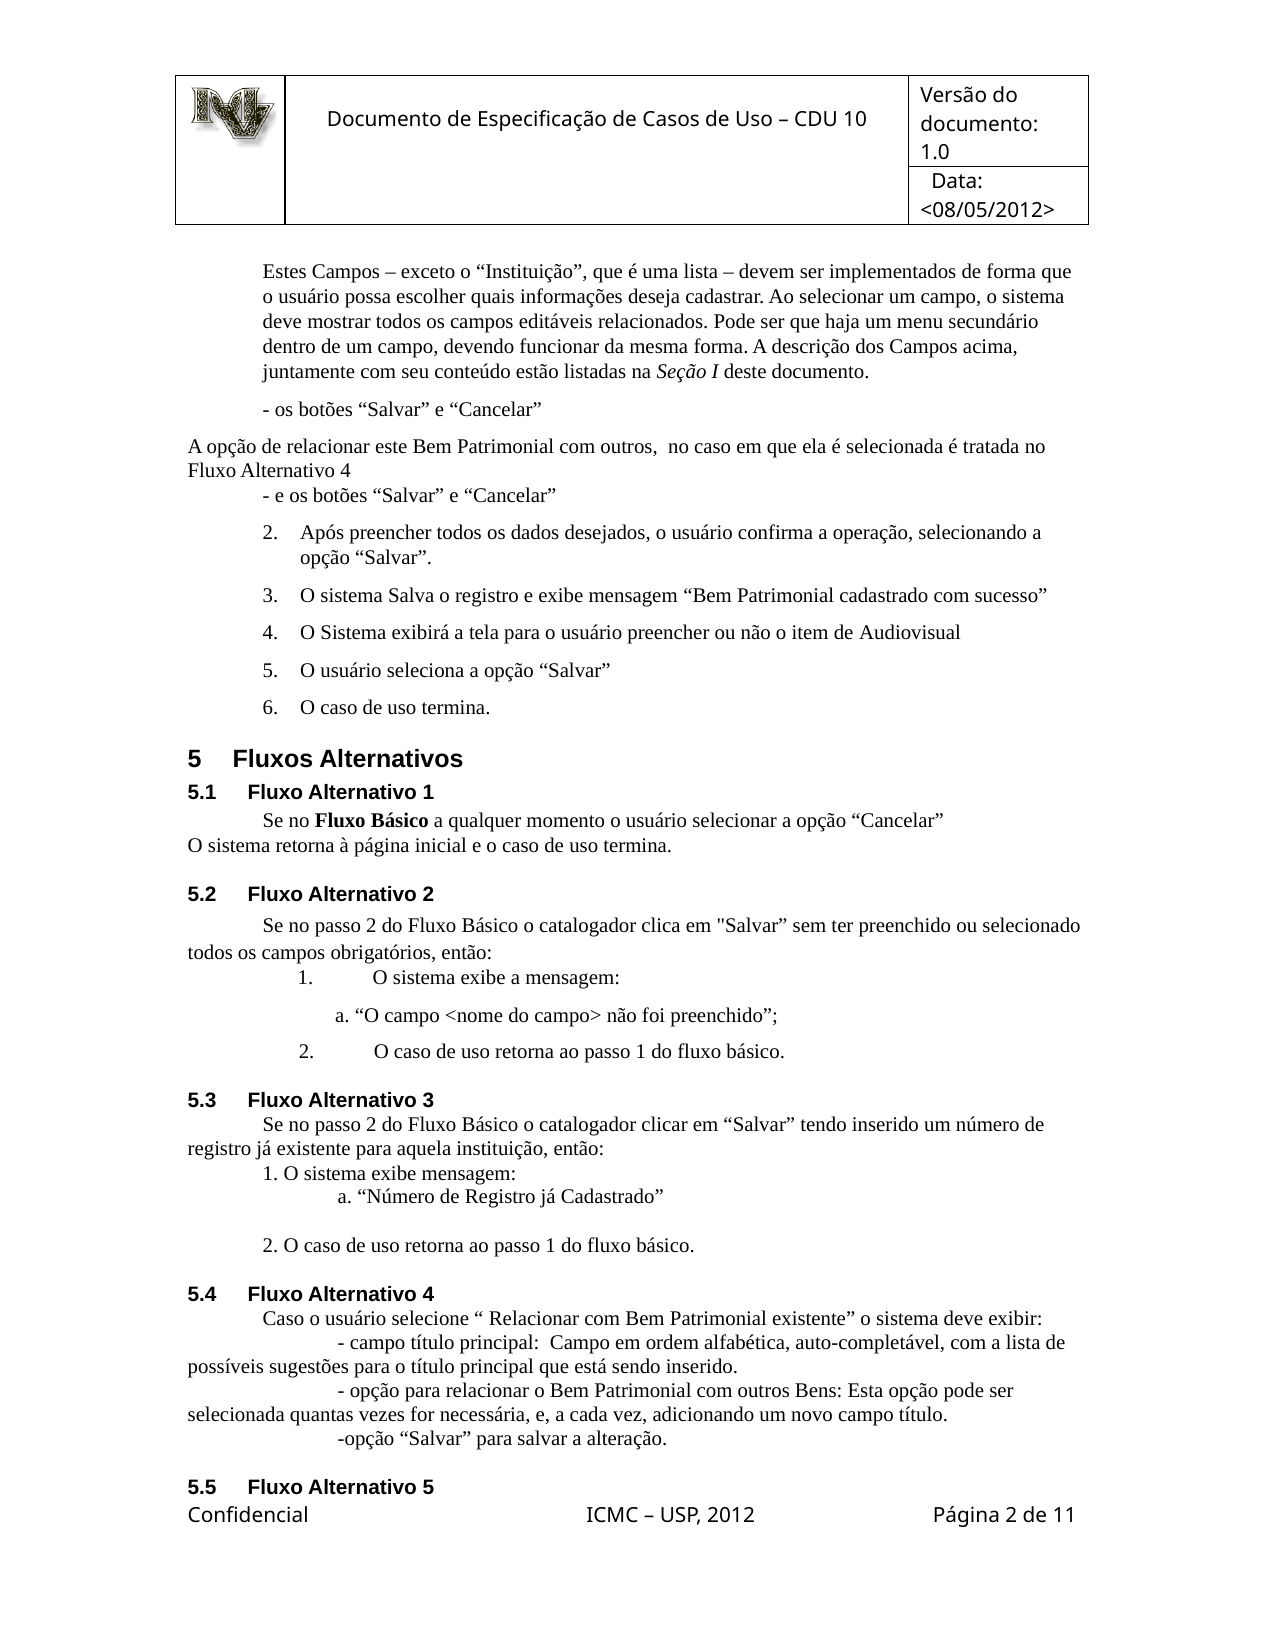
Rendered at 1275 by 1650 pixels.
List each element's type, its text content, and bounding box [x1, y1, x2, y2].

list Após preencher todos os dados desejados, o usuário confirma a operação, selecionando a opção “Salvar”. [262, 519, 1087, 569]
text a. “Número de Registro já Cadastrado” [187, 1184, 1087, 1208]
text A opção de relacionar este Bem Patrimonial com outros, no caso em que ela é selecionada é tratada no Fluxo Alternativo 4 [187, 433, 1087, 482]
list O usuário seleciona a opção “Salvar” [262, 657, 1087, 682]
text - opção para relacionar o Bem Patrimonial com outros Bens: Esta opção pode ser selecionada quantas vezes for necessária, e, a cada vez, adicionando um novo campo título. [187, 1378, 1087, 1426]
text Se no passo 2 do Fluxo Básico o catalogador clicar em “Salvar” tendo inserido um número de registro já existente para aquela instituição, então: [187, 1112, 1087, 1160]
subtitle Fluxos Alternativos [187, 744, 1087, 773]
text Estes Campos – exceto o “Instituição”, que é uma lista – devem ser implementados de forma que o usuário possa escolher quais informações deseja cadastrar. Ao selecionar um campo, o sistema deve mostrar todos os campos editáveis relacionados. Pode ser que haja um menu secundário dentro de um campo, devendo funcionar da mesma forma. A descrição dos Campos acima, juntamente com seu conteúdo estão listadas na Seção I deste documento. [262, 258, 1087, 383]
text 2. O caso de uso retorna ao passo 1 do fluxo básico. [187, 1233, 1087, 1257]
subtitle Fluxo Alternativo 1 [187, 779, 1087, 804]
text Caso o usuário selecione “ Relacionar com Bem Patrimonial existente” o sistema deve exibir: [187, 1306, 1087, 1330]
list O Sistema exibirá a tela para o usuário preencher ou não o item de Audiovisual [262, 619, 1087, 644]
text -opção “Salvar” para salvar a alteração. [187, 1426, 1087, 1450]
text - os botões “Salvar” e “Cancelar” [262, 396, 1087, 421]
list O sistema Salva o registro e exibe mensagem “Bem Patrimonial cadastrado com sucesso” [262, 582, 1087, 607]
text 1. O sistema exibe a mensagem: [292, 964, 1087, 989]
list O caso de uso termina. [262, 694, 1087, 719]
text - campo título principal: Campo em ordem alfabética, auto-completável, com a lista de possíveis sugestões para o título principal que está sendo inserido. [187, 1330, 1087, 1378]
text Se no passo 2 do Fluxo Básico o catalogador clica em "Salvar” sem ter preenchido ou selecionado todos os campos obrigatórios, então: [187, 906, 1087, 964]
text 1. O sistema exibe mensagem: [187, 1160, 1087, 1184]
subtitle Fluxo Alternativo 3 [187, 1087, 1087, 1112]
subtitle Fluxo Alternativo 4 [187, 1281, 1087, 1306]
text Se no Fluxo Básico a qualquer momento o usuário selecionar a opção “Cancelar” [187, 804, 1087, 833]
subtitle Fluxo Alternativo 2 [187, 881, 1087, 906]
text O sistema retorna à página inicial e o caso de uso termina. [187, 833, 1087, 857]
text - e os botões “Salvar” e “Cancelar” [262, 482, 1087, 507]
list O caso de uso retorna ao passo 1 do fluxo básico. [298, 1039, 1087, 1063]
subtitle Fluxo Alternativo 5 [187, 1474, 1087, 1499]
text a. “O campo <nome do campo> não foi preenchido”; [261, 1002, 1087, 1027]
